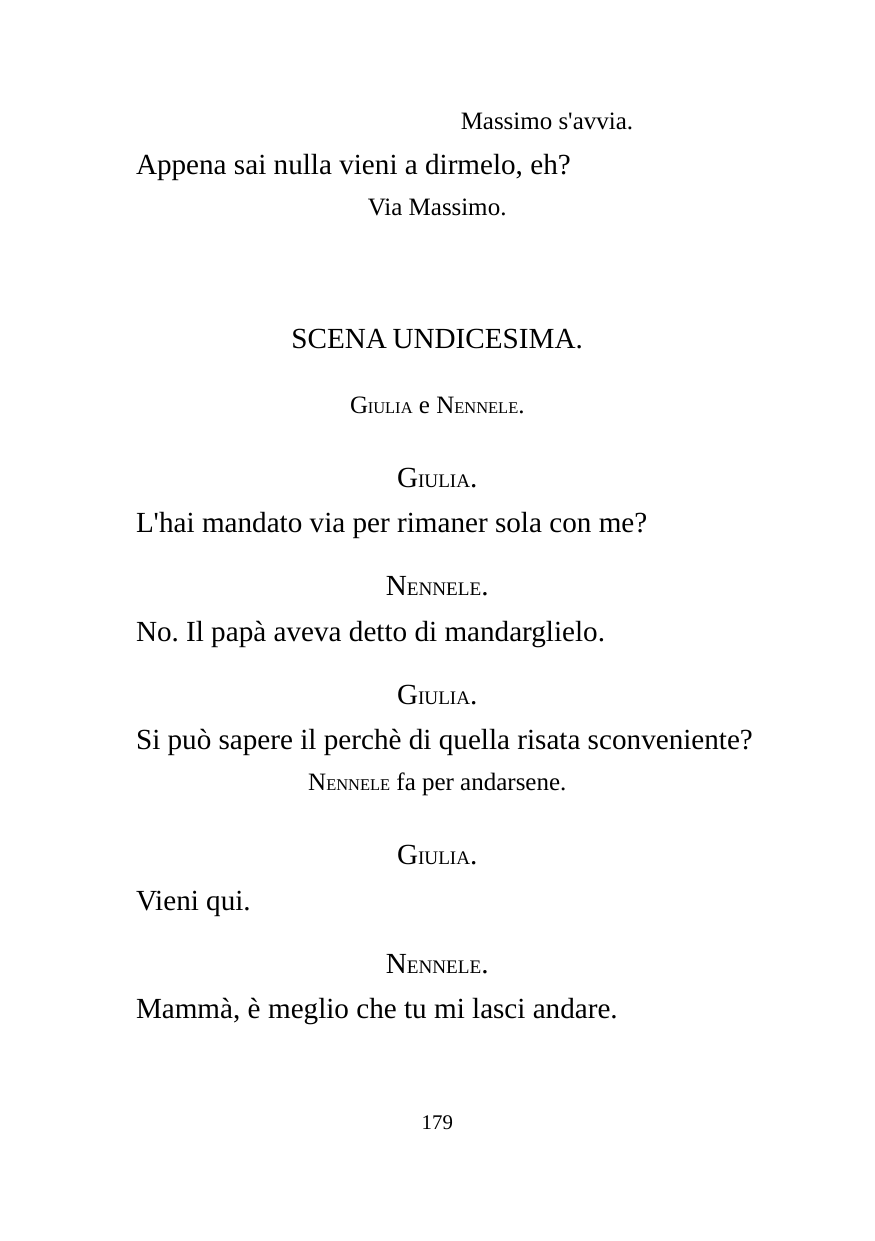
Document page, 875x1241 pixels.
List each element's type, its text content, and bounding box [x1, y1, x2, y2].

text Via Massimo. [106, 192, 768, 221]
text Nennele fa per andarsene. [106, 767, 768, 796]
text Giulia. [106, 837, 768, 871]
text Giulia. [106, 460, 768, 494]
text Giulia e Nennele. [106, 390, 768, 419]
text Appena sai nulla vieni a dirmelo, eh? [106, 147, 768, 180]
text Nennele. [106, 568, 768, 602]
text Mammà, è meglio che tu mi lasci andare. [106, 991, 768, 1024]
text Nennele. [106, 946, 768, 979]
text Giulia. [106, 677, 768, 710]
text Vieni qui. [106, 883, 768, 916]
text Massimo s'avvia. [461, 106, 768, 135]
subtitle SCENA UNDICESIMA. [106, 321, 768, 355]
text Si può sapere il perchè di quella risata sconveniente? [106, 722, 768, 756]
text L'hai mandato via per rimaner sola con me? [106, 505, 768, 539]
text No. Il papà aveva detto di mandarglielo. [106, 614, 768, 647]
